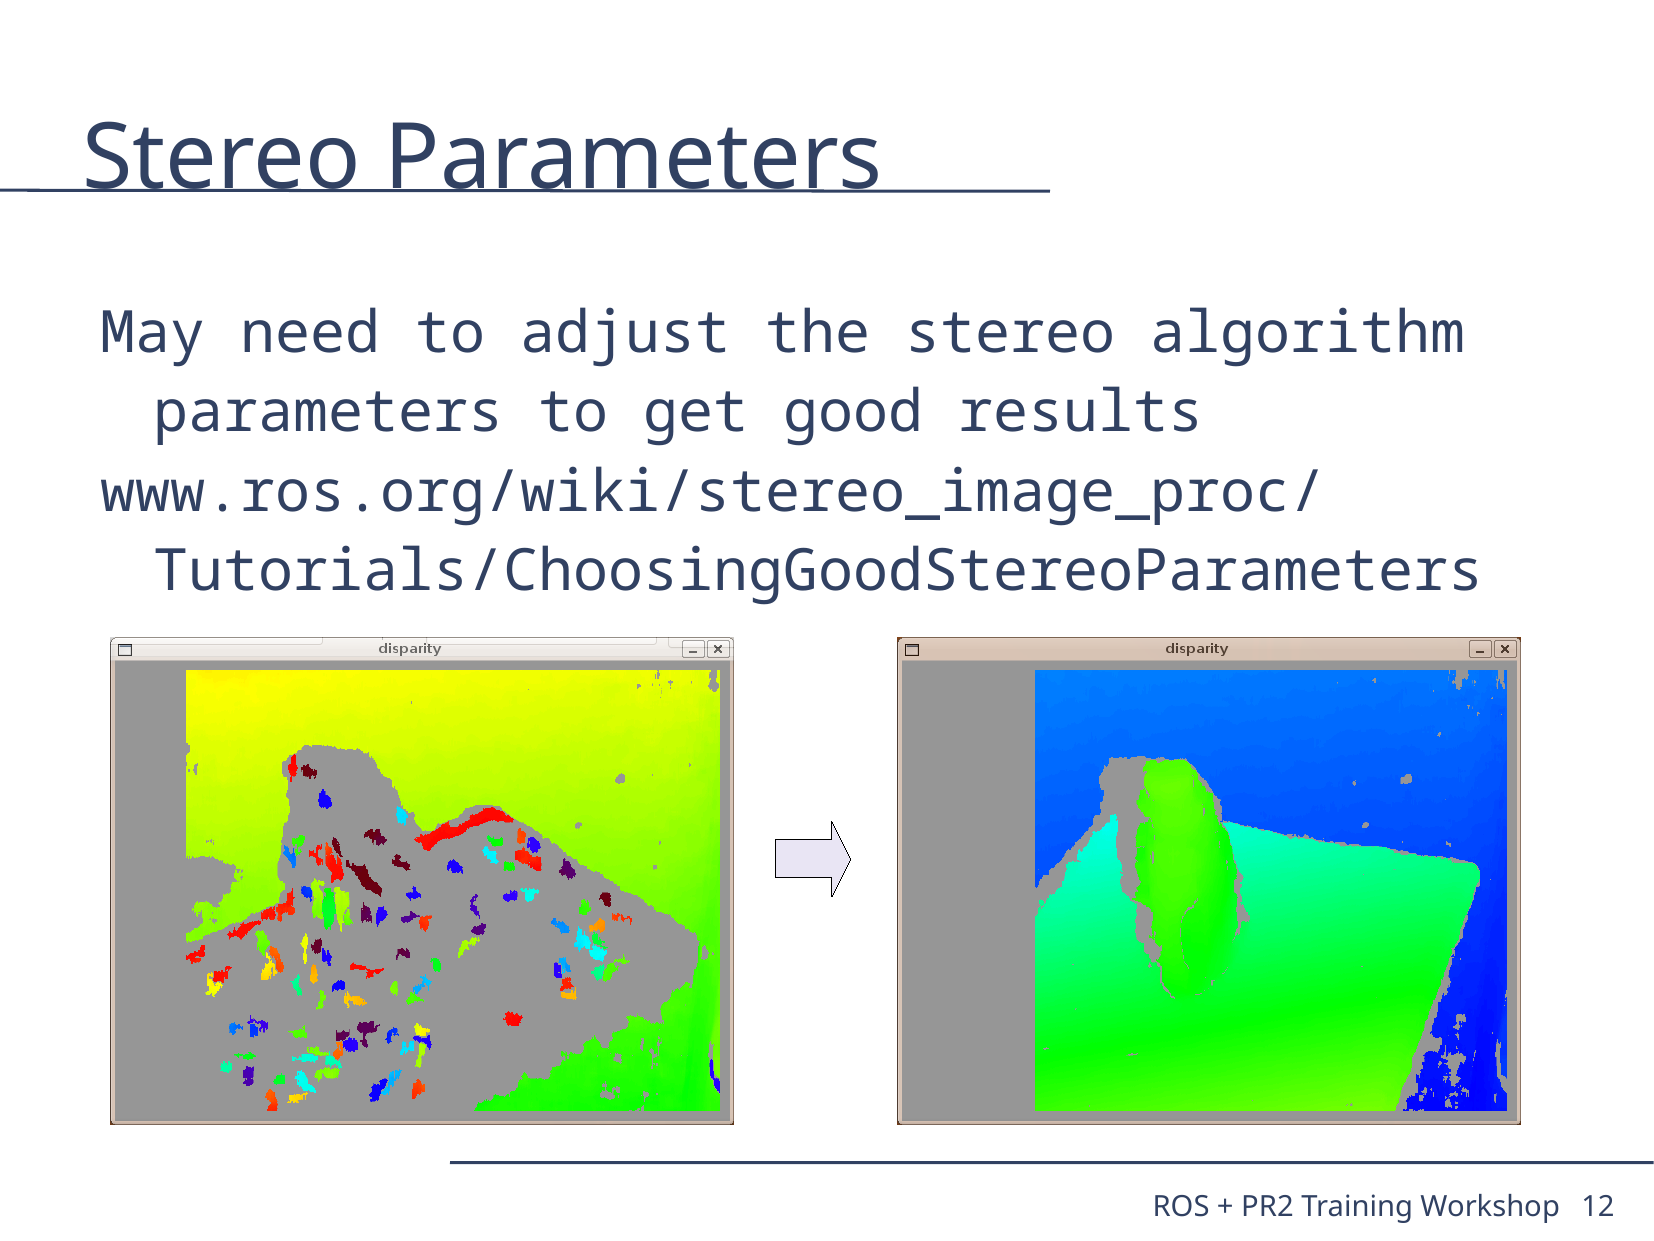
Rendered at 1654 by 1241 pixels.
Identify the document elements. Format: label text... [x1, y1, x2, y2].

text_box [775, 821, 851, 897]
picture [897, 637, 1521, 1126]
picture [110, 637, 734, 1126]
list May need to adjust the stereo algorithm parameters to get good results www.ros.org/wiki/stereo_image_proc/Tutorials/ChoosingGoodStereoParameters [82, 290, 1571, 638]
title Stereo Parameters [82, 56, 1571, 250]
